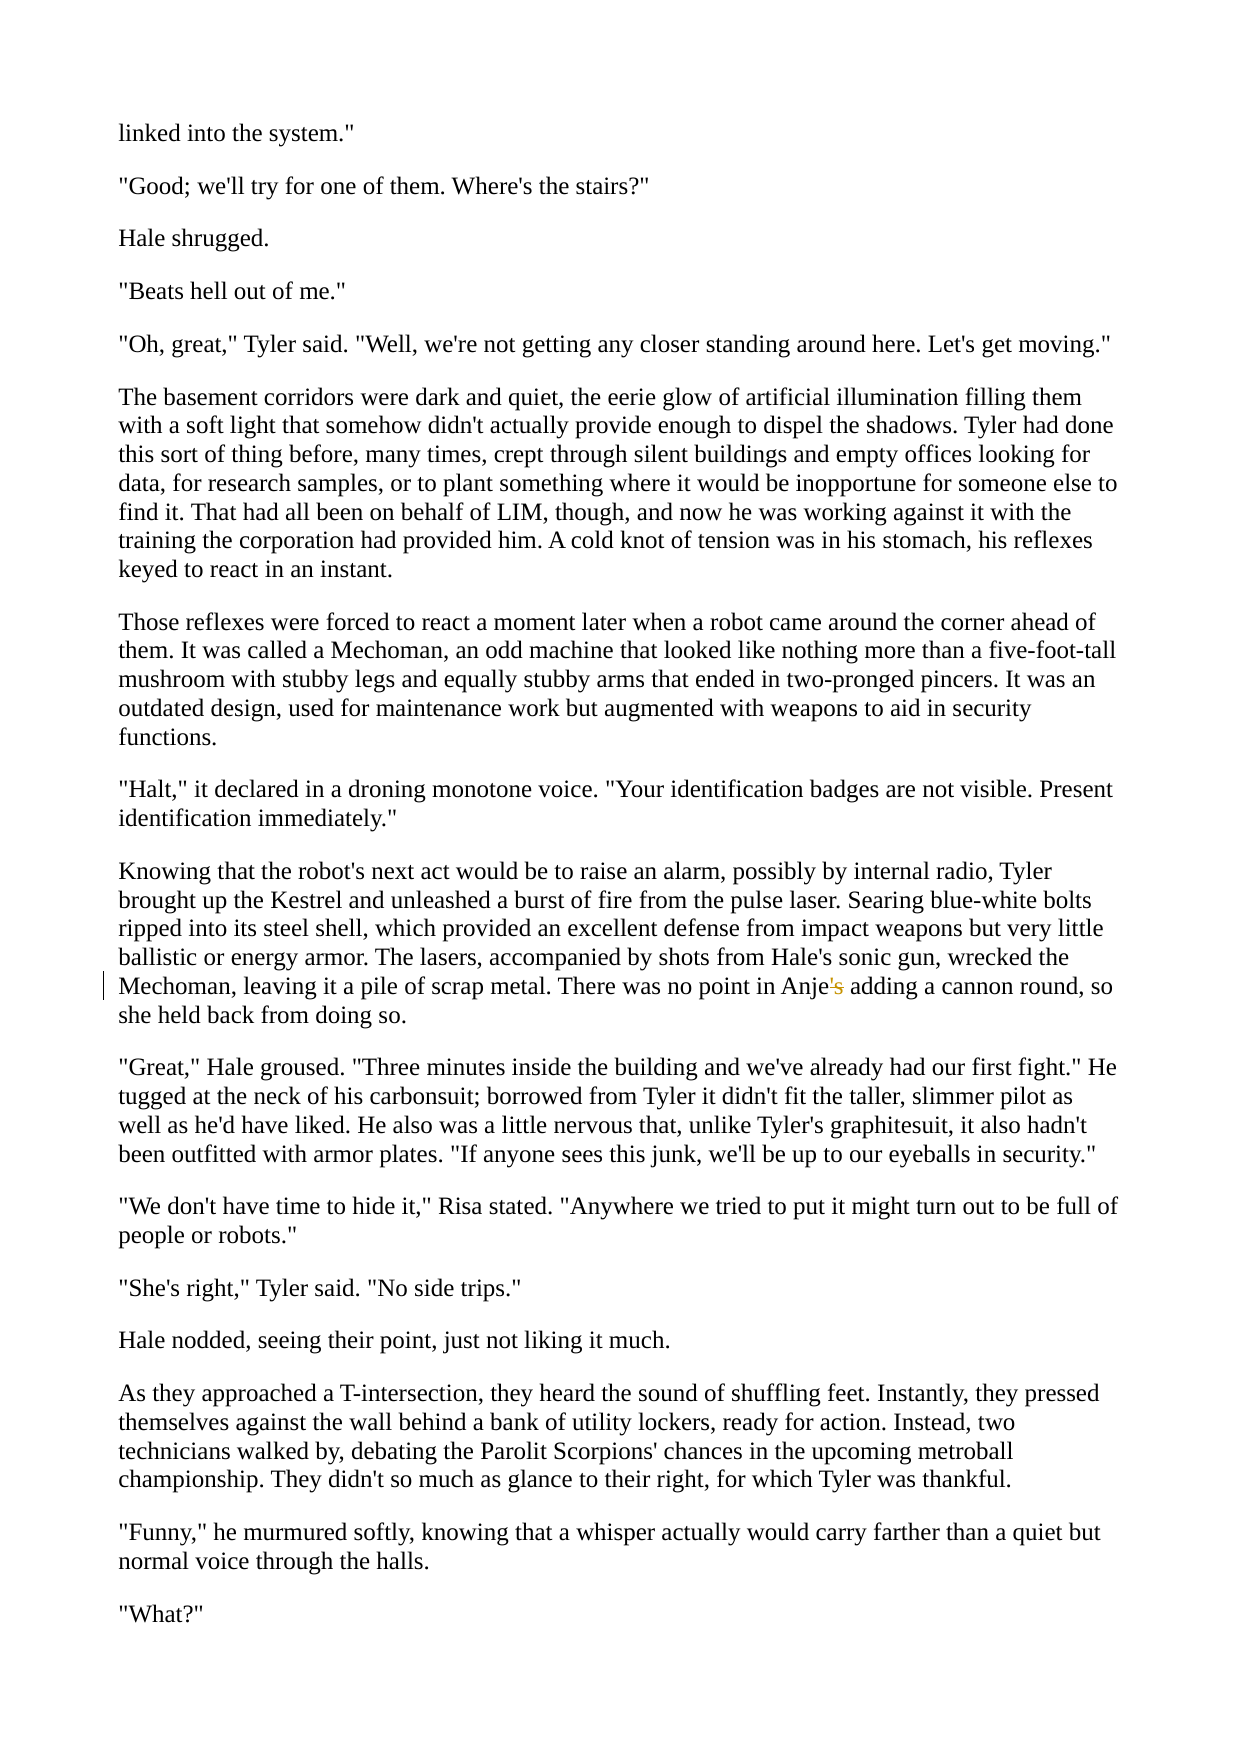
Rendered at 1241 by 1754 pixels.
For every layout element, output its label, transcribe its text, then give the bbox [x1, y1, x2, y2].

text "What?" [118, 1599, 1122, 1627]
text The basement corridors were dark and quiet, the eerie glow of artificial illumination filling them with a soft light that somehow didn't actually provide enough to dispel the shadows. Tyler had done this sort of thing before, many times, crept through silent buildings and empty offices looking for data, for research samples, or to plant something where it would be inopportune for someone else to find it. That had all been on behalf of LIM, though, and now he was working against it with the training the corporation had provided him. A cold knot of tension was in his stomach, his reflexes keyed to react in an instant. [118, 382, 1122, 583]
text Hale nodded, seeing their point, just not liking it much. [118, 1326, 1122, 1354]
text "Funny," he murmured softly, knowing that a whisper actually would carry farther than a quiet but normal voice through the halls. [118, 1517, 1122, 1575]
text Knowing that the robot's next act would be to raise an alarm, possibly by internal radio, Tyler brought up the Kestrel and unleashed a burst of fire from the pulse laser. Searing blue-white bolts ripped into its steel shell, which provided an excellent defense from impact weapons but very little ballistic or energy armor. The lasers, accompanied by shots from Hale's sonic gun, wrecked the Mechoman, leaving it a pile of scrap metal. There was no point in Anje adding a cannon round, so she held back from doing so. [118, 856, 1122, 1028]
text "She's right," Tyler said. "No side trips." [118, 1273, 1122, 1302]
text "Beats hell out of me." [118, 276, 1122, 305]
text linked into the system." [118, 118, 1122, 147]
text "Good; we'll try for one of them. Where's the stairs?" [118, 171, 1122, 199]
text As they approached a T-intersection, they heard the sound of shuffling feet. Instantly, they pressed themselves against the wall behind a bank of utility lockers, ready for action. Instead, two technicians walked by, debating the Parolit Scorpions' chances in the upcoming metroball championship. They didn't so much as glance to their right, for which Tyler was thankful. [118, 1378, 1122, 1493]
text "We don't have time to hide it," Risa stated. "Anywhere we tried to put it might turn out to be full of people or robots." [118, 1191, 1122, 1249]
text "Oh, great," Tyler said. "Well, we're not getting any closer standing around here. Let's get moving." [118, 329, 1122, 358]
text "Halt," it declared in a droning monotone voice. "Your identification badges are not visible. Present identification immediately." [118, 774, 1122, 832]
text "Great," Hale groused. "Three minutes inside the building and we've already had our first fight." He tugged at the neck of his carbonsuit; borrowed from Tyler it didn't fit the taller, slimmer pilot as well as he'd have liked. He also was a little nervous that, unlike Tyler's graphitesuit, it also hadn't been outfitted with armor plates. "If anyone sees this junk, we'll be up to our eyeballs in security." [118, 1052, 1122, 1167]
text Hale shrugged. [118, 223, 1122, 252]
text Those reflexes were forced to react a moment later when a robot came around the corner ahead of them. It was called a Mechoman, an odd machine that looked like nothing more than a five-foot-tall mushroom with stubby legs and equally stubby arms that ended in two-pronged pincers. It was an outdated design, used for maintenance work but augmented with weapons to aid in security functions. [118, 607, 1122, 751]
